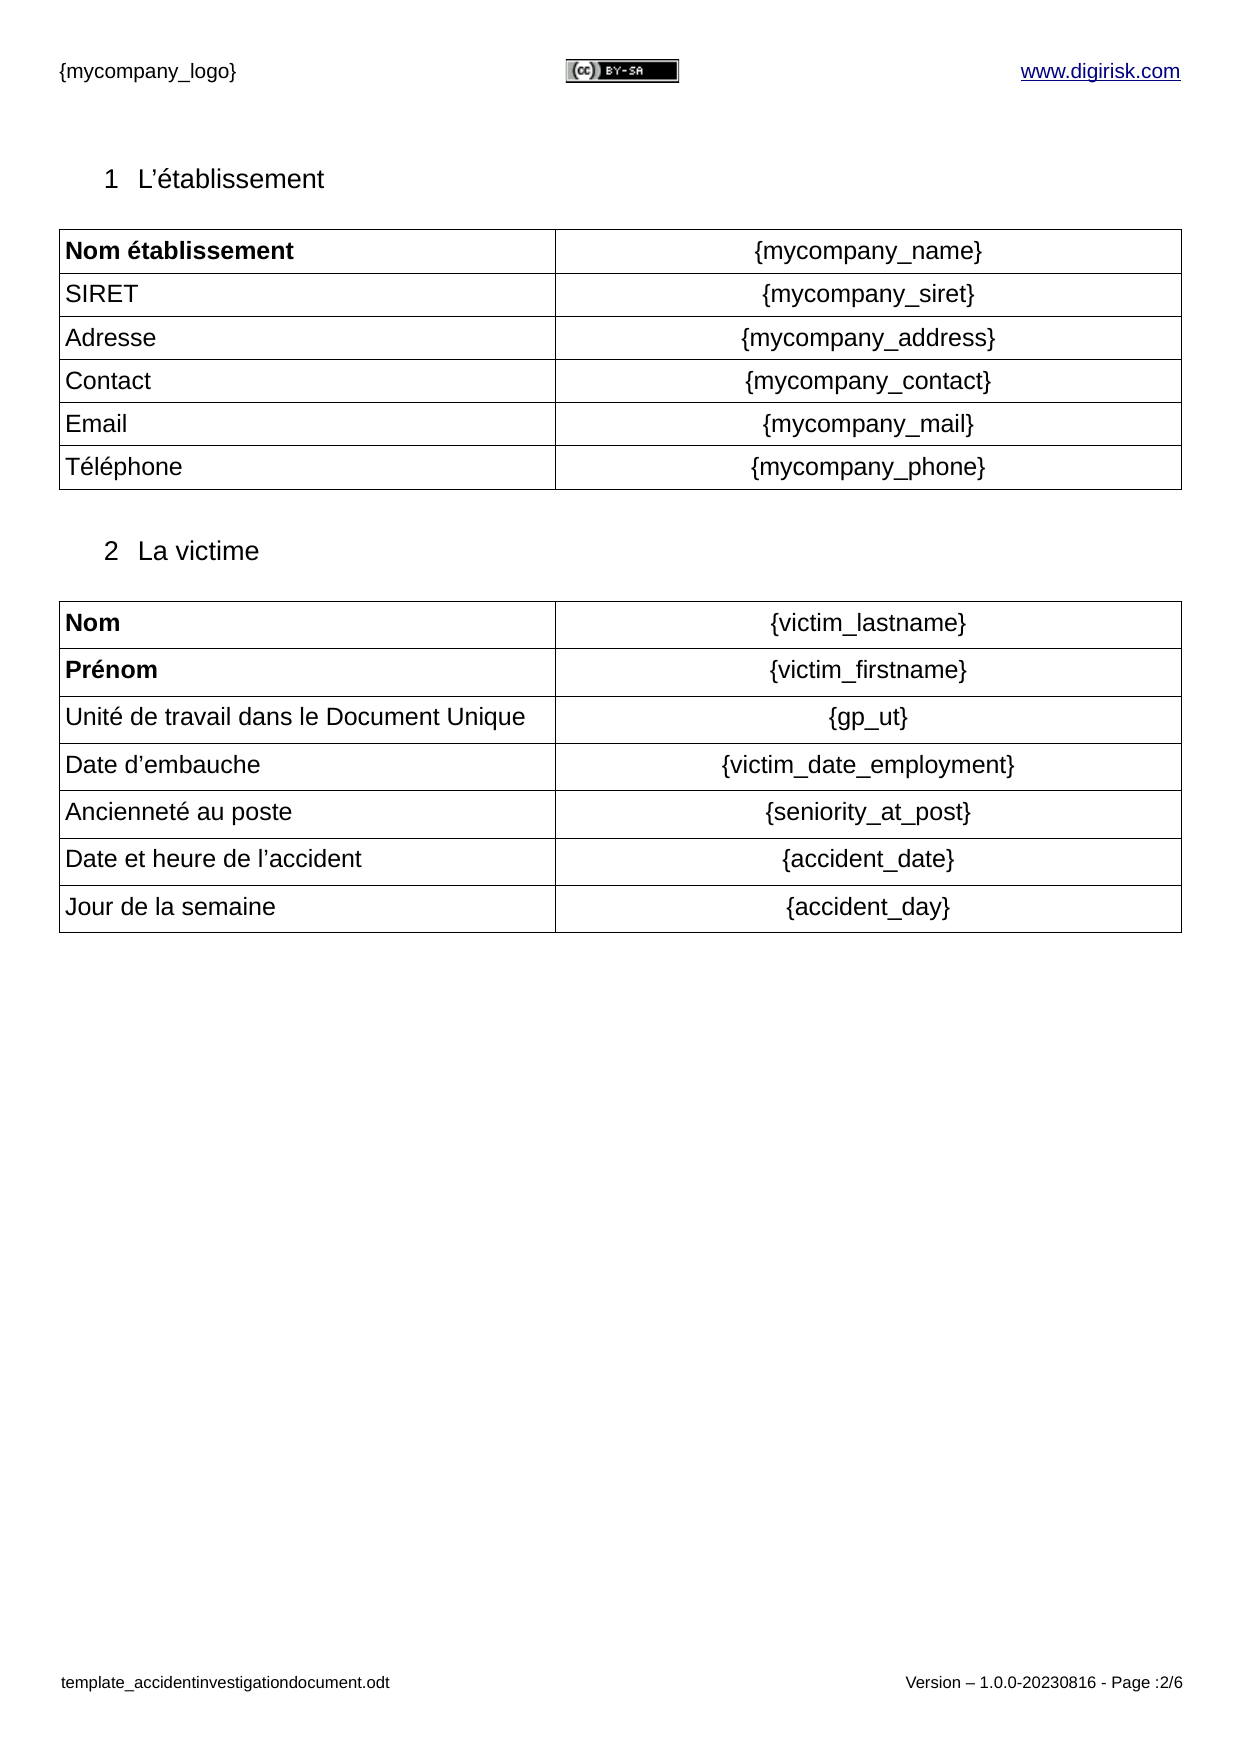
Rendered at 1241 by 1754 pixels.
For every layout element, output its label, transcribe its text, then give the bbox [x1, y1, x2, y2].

table_cell Date d’embauche [60, 744, 555, 790]
table_cell Jour de la semaine [60, 886, 555, 932]
table_header Nom [60, 602, 555, 648]
table_cell {accident_day} [556, 886, 1181, 932]
table_cell {gp_ut} [556, 697, 1181, 743]
table_cell Contact [60, 360, 555, 402]
subtitle L’établissement [96, 163, 1181, 194]
table_cell Ancienneté au poste [60, 791, 555, 837]
table_cell Unité de travail dans le Document Unique [60, 697, 555, 743]
table_header Nom établissement [60, 230, 555, 272]
table_cell {mycompany_siret} [556, 274, 1181, 316]
table_cell {mycompany_contact} [556, 360, 1181, 402]
table_cell {mycompany_phone} [556, 446, 1181, 489]
table_cell Prénom [60, 649, 555, 696]
picture [565, 59, 680, 83]
table_header {mycompany_name} [556, 230, 1181, 272]
table_cell {victim_firstname} [556, 649, 1181, 696]
table_cell Adresse [60, 317, 555, 359]
table_cell Téléphone [60, 446, 555, 489]
table_cell Email [60, 403, 555, 445]
table_cell Date et heure de l’accident [60, 839, 555, 885]
table_cell {mycompany_address} [556, 317, 1181, 359]
table_cell {seniority_at_post} [556, 791, 1181, 837]
table_header {victim_lastname} [556, 602, 1181, 648]
subtitle La victime [96, 535, 1181, 566]
table_cell {mycompany_mail} [556, 403, 1181, 445]
table_cell {accident_date} [556, 839, 1181, 885]
table_cell SIRET [60, 274, 555, 316]
table_cell {victim_date_employment} [556, 744, 1181, 790]
